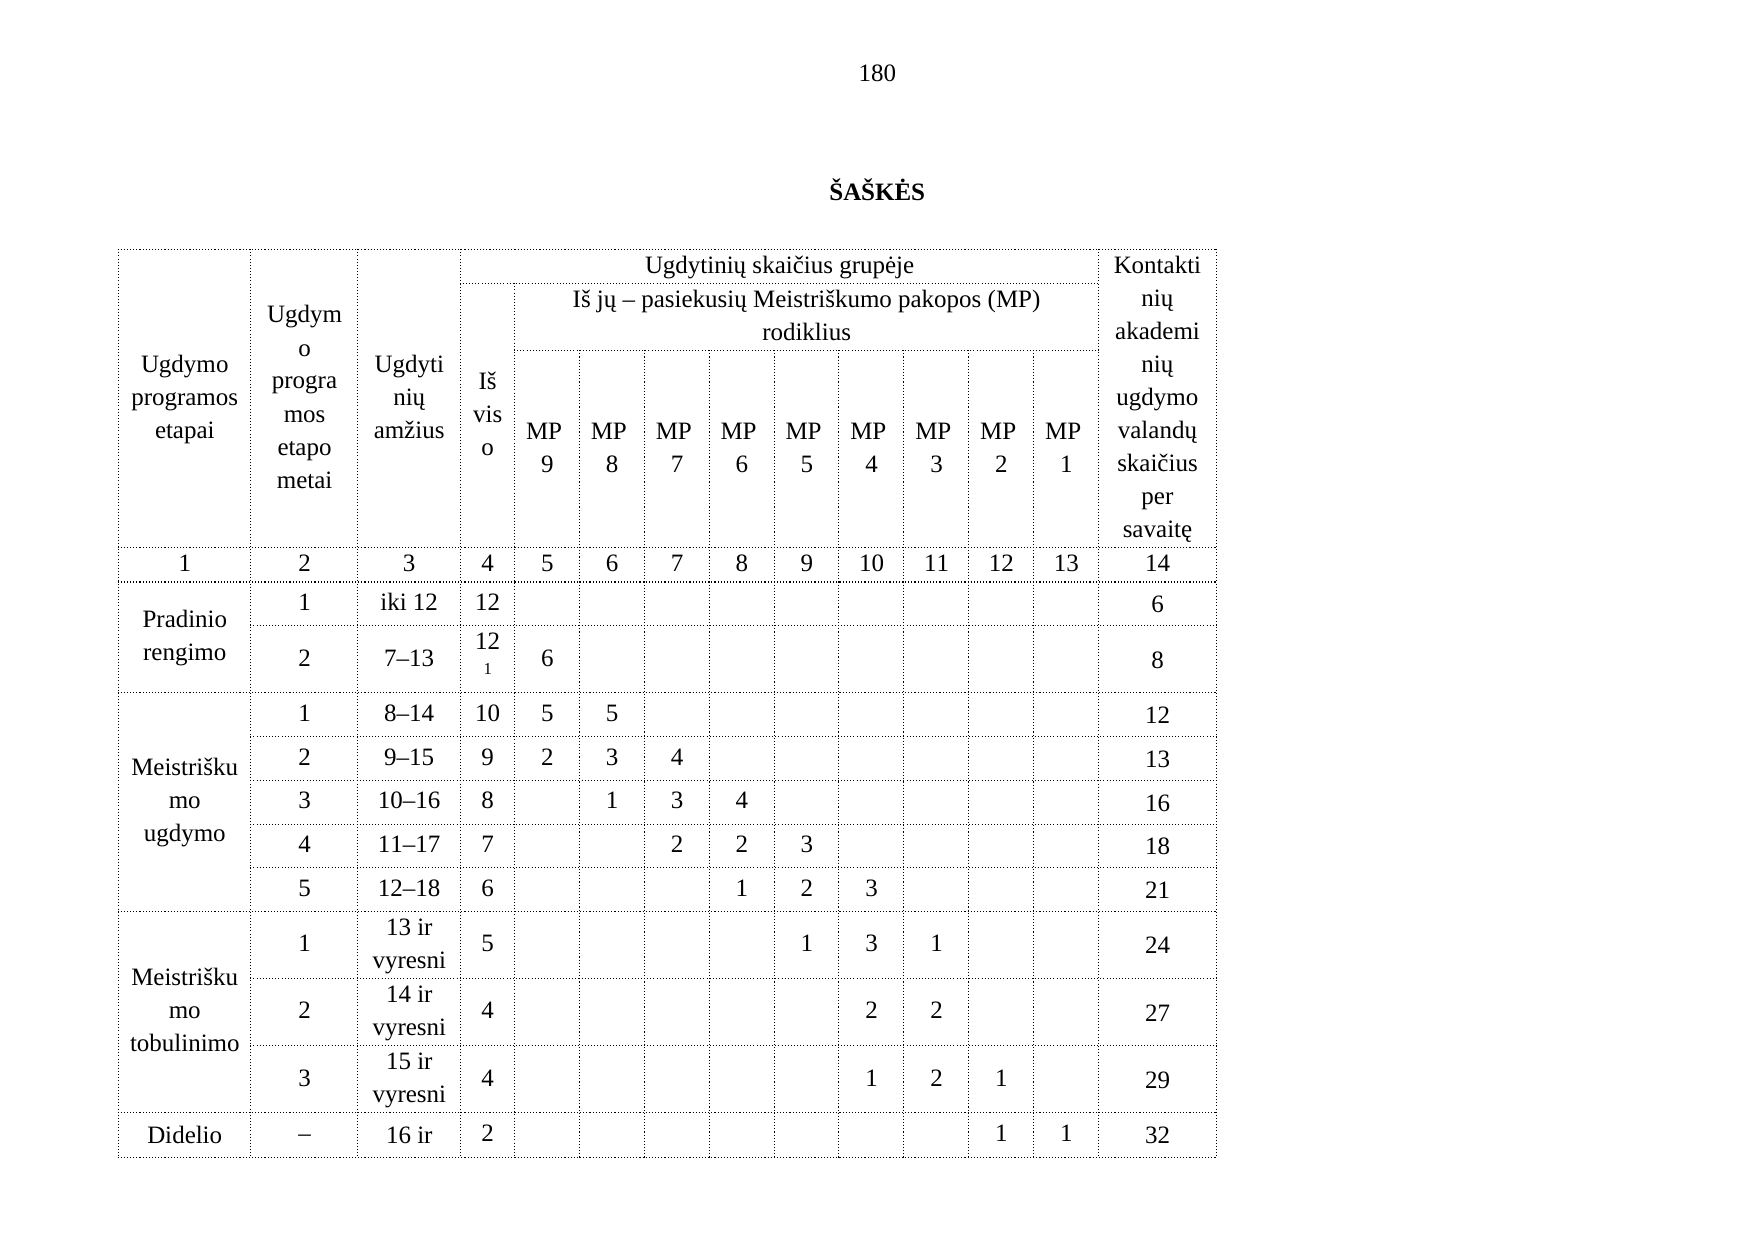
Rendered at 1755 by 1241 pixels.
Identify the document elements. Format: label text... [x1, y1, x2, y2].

table_cell 14 [1099, 547, 1216, 581]
table_cell 2 [251, 736, 358, 780]
table_cell [579, 824, 644, 867]
table_cell 1 [904, 911, 969, 978]
table_cell 9 [460, 736, 514, 780]
table_cell iki 12 [358, 581, 460, 625]
table_cell [1034, 824, 1098, 867]
table_cell 2 [839, 978, 904, 1045]
table_cell 32 [1099, 1112, 1216, 1157]
table_cell [839, 824, 904, 867]
table_cell [644, 1112, 709, 1157]
table_cell [969, 780, 1034, 823]
table_cell [969, 824, 1034, 867]
table_cell 5 [515, 692, 579, 736]
table_cell 4 [460, 547, 514, 581]
table_cell [969, 911, 1034, 978]
table_cell [515, 824, 579, 867]
table_cell [515, 780, 579, 823]
table_cell [904, 581, 969, 625]
table_cell 121 [460, 625, 514, 692]
table_cell 24 [1099, 911, 1216, 978]
table_cell [709, 581, 774, 625]
table_cell [774, 1045, 839, 1112]
table_cell [1034, 736, 1098, 780]
table_cell 10–16 [358, 780, 460, 823]
table_cell 11–17 [358, 824, 460, 867]
table_cell [904, 692, 969, 736]
table_cell 2 [904, 1045, 969, 1112]
table_cell [515, 581, 579, 625]
table_cell 8 [1099, 625, 1216, 692]
table_cell [904, 625, 969, 692]
table_cell [774, 581, 839, 625]
table_cell 3 [839, 867, 904, 911]
table_header Ugdymo programos etapo metai [251, 249, 358, 547]
table_cell [709, 978, 774, 1045]
table_cell 7 [644, 547, 709, 581]
table_cell [515, 911, 579, 978]
table_cell [579, 978, 644, 1045]
table_cell 8 [460, 780, 514, 823]
table_cell [709, 1112, 774, 1157]
table_header Kontaktinių akademinių ugdymo valandų skaičius per savaitę [1099, 249, 1216, 547]
table_cell [774, 978, 839, 1045]
table_cell 7–13 [358, 625, 460, 692]
table_cell [969, 978, 1034, 1045]
table_cell 6 [579, 547, 644, 581]
table_cell [969, 625, 1034, 692]
table_cell [644, 581, 709, 625]
table_cell [839, 1112, 904, 1157]
table_cell Didelio [118, 1112, 251, 1157]
table_cell 2 [709, 824, 774, 867]
table_cell 4 [460, 978, 514, 1045]
table_cell 8 [709, 547, 774, 581]
table_cell [839, 581, 904, 625]
table_cell 9 [774, 547, 839, 581]
table_cell [515, 1112, 579, 1157]
table_cell 2 [644, 824, 709, 867]
table_cell 12 [1099, 692, 1216, 736]
table_cell 3 [358, 547, 460, 581]
table_cell 1 [1034, 1112, 1098, 1157]
table_cell 1 [251, 692, 358, 736]
table_header Ugdytinių skaičius grupėje [460, 249, 1098, 283]
table_cell [839, 625, 904, 692]
table_cell 12–18 [358, 867, 460, 911]
table_cell [644, 1045, 709, 1112]
table_cell 3 [251, 780, 358, 823]
table_cell 27 [1099, 978, 1216, 1045]
table_cell [969, 867, 1034, 911]
table_cell [1034, 867, 1098, 911]
table_cell [1034, 978, 1098, 1045]
table_cell 2 [251, 625, 358, 692]
table_cell 2 [251, 978, 358, 1045]
table_cell MP 6 [709, 350, 774, 547]
table_cell [515, 867, 579, 911]
table_cell [904, 1112, 969, 1157]
table_cell 3 [774, 824, 839, 867]
table_cell 7 [460, 824, 514, 867]
table_cell [644, 911, 709, 978]
table_cell 29 [1099, 1045, 1216, 1112]
table_cell [904, 824, 969, 867]
table_header Ugdymo programos etapai [118, 249, 251, 547]
table_cell [1034, 780, 1098, 823]
table_cell 1 [839, 1045, 904, 1112]
table_cell [839, 736, 904, 780]
table_cell [1034, 581, 1098, 625]
table_cell [644, 867, 709, 911]
table_cell 4 [251, 824, 358, 867]
table_cell 3 [839, 911, 904, 978]
table_cell 5 [251, 867, 358, 911]
table_cell [1034, 911, 1098, 978]
table_cell [709, 1045, 774, 1112]
table_cell 1 [774, 911, 839, 978]
table_cell [904, 780, 969, 823]
table_cell 11 [904, 547, 969, 581]
table_cell 9–15 [358, 736, 460, 780]
table_cell [1034, 1045, 1098, 1112]
table_cell 2 [774, 867, 839, 911]
table_cell [709, 692, 774, 736]
table_cell 3 [579, 736, 644, 780]
table_cell 4 [644, 736, 709, 780]
table_cell 6 [515, 625, 579, 692]
table_cell 21 [1099, 867, 1216, 911]
table_cell [839, 692, 904, 736]
table_cell 10 [460, 692, 514, 736]
table_cell 13 ir vyresni [358, 911, 460, 978]
table_cell MP 1 [1034, 350, 1098, 547]
table_cell [1034, 692, 1098, 736]
table_cell 3 [644, 780, 709, 823]
table_cell 2 [460, 1112, 514, 1157]
table_cell 2 [904, 978, 969, 1045]
table_cell 13 [1034, 547, 1098, 581]
table_cell 1 [118, 547, 251, 581]
table_cell MP 4 [839, 350, 904, 547]
table_cell 5 [460, 911, 514, 978]
table_cell MP 8 [579, 350, 644, 547]
table_cell [774, 736, 839, 780]
table_cell [579, 581, 644, 625]
table_cell 2 [251, 547, 358, 581]
table_cell [644, 625, 709, 692]
table_cell MP 5 [774, 350, 839, 547]
table_cell 4 [460, 1045, 514, 1112]
table_cell [774, 625, 839, 692]
table_cell [969, 692, 1034, 736]
table_cell 6 [460, 867, 514, 911]
table_cell 1 [251, 581, 358, 625]
table_cell Iš viso [460, 283, 514, 547]
table_cell [579, 1045, 644, 1112]
table_cell Meistriškumo tobulinimo [118, 911, 251, 1112]
table_cell 10 [839, 547, 904, 581]
table_cell [515, 1045, 579, 1112]
table_cell 1 [251, 911, 358, 978]
table_cell MP 9 [515, 350, 579, 547]
table_cell [644, 692, 709, 736]
table_cell 1 [969, 1045, 1034, 1112]
table_cell 18 [1099, 824, 1216, 867]
table_cell 13 [1099, 736, 1216, 780]
table_cell [709, 625, 774, 692]
table_cell MP 7 [644, 350, 709, 547]
table_cell [579, 867, 644, 911]
table_cell 5 [515, 547, 579, 581]
table_cell Meistriškumo ugdymo [118, 692, 251, 911]
text ŠAŠKĖS [118, 177, 1636, 206]
table_cell [969, 581, 1034, 625]
table_cell 5 [579, 692, 644, 736]
table_cell [579, 625, 644, 692]
table_cell – [251, 1112, 358, 1157]
table_cell [904, 736, 969, 780]
table_cell 14 ir vyresni [358, 978, 460, 1045]
table_cell [1034, 625, 1098, 692]
table_cell MP 3 [904, 350, 969, 547]
table_cell [774, 780, 839, 823]
table_cell [579, 911, 644, 978]
table_cell [774, 1112, 839, 1157]
table_cell [904, 867, 969, 911]
table_cell [839, 780, 904, 823]
table_cell [709, 911, 774, 978]
table_cell Pradinio rengimo [118, 581, 251, 692]
table_cell 2 [515, 736, 579, 780]
table_cell 1 [969, 1112, 1034, 1157]
table_cell [515, 978, 579, 1045]
table_cell 1 [579, 780, 644, 823]
table_cell 12 [969, 547, 1034, 581]
table_cell Iš jų – pasiekusių Meistriškumo pakopos (MP) rodiklius [515, 283, 1098, 350]
table_cell 1 [709, 867, 774, 911]
table_cell 4 [709, 780, 774, 823]
table_cell [709, 736, 774, 780]
table_cell 12 [460, 581, 514, 625]
table_cell 8–14 [358, 692, 460, 736]
table_cell 6 [1099, 581, 1216, 625]
table_cell MP 2 [969, 350, 1034, 547]
table_cell [969, 736, 1034, 780]
table_cell 3 [251, 1045, 358, 1112]
table_header Ugdytinių amžius [358, 249, 460, 547]
table_cell [644, 978, 709, 1045]
table_cell 16 ir [358, 1112, 460, 1157]
table_cell 16 [1099, 780, 1216, 823]
table_cell [774, 692, 839, 736]
table_cell 15 ir vyresni [358, 1045, 460, 1112]
table_cell [579, 1112, 644, 1157]
